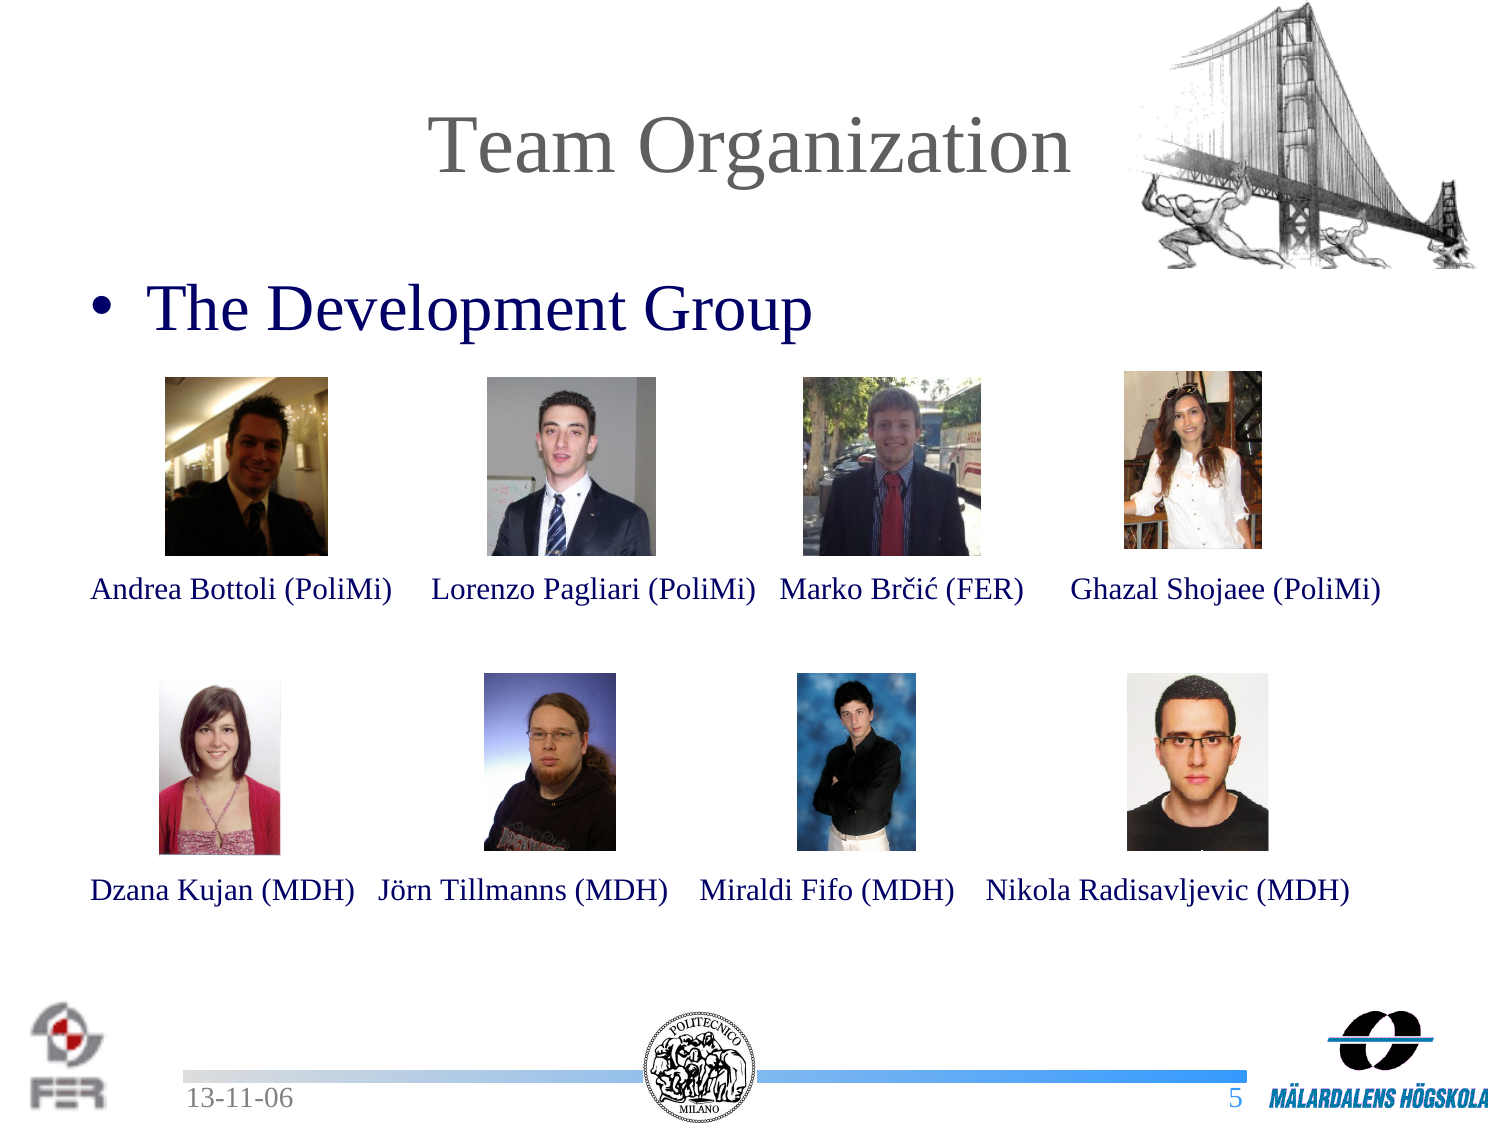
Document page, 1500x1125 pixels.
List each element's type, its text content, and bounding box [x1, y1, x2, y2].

picture [797, 673, 916, 851]
list The Development Group Andrea Bottoli (PoliMi) Lorenzo Pagliari (PoliMi) Marko Brčić (FER) Ghazal Shojaee (PoliMi) Dzana Kujan (MDH) Jörn Tillmanns (MDH) Miraldi Fifo (MDH) Nikola Radisavljevic (MDH) [75, 256, 1426, 1000]
text_box 13-11-06 [171, 1070, 396, 1114]
picture [1122, 0, 1477, 269]
picture [1127, 673, 1269, 851]
picture [1368, 1093, 1374, 1104]
picture [1124, 371, 1262, 549]
title Team Organization [75, 45, 1122, 233]
picture [484, 673, 616, 851]
picture [803, 377, 981, 556]
picture [1435, 1096, 1441, 1104]
picture [643, 1011, 757, 1123]
picture [159, 679, 283, 857]
picture [165, 377, 328, 556]
picture [1269, 1011, 1488, 1108]
picture [29, 987, 107, 1125]
picture [487, 377, 656, 556]
text_box [1186, 1070, 1258, 1114]
picture [1454, 1091, 1459, 1108]
